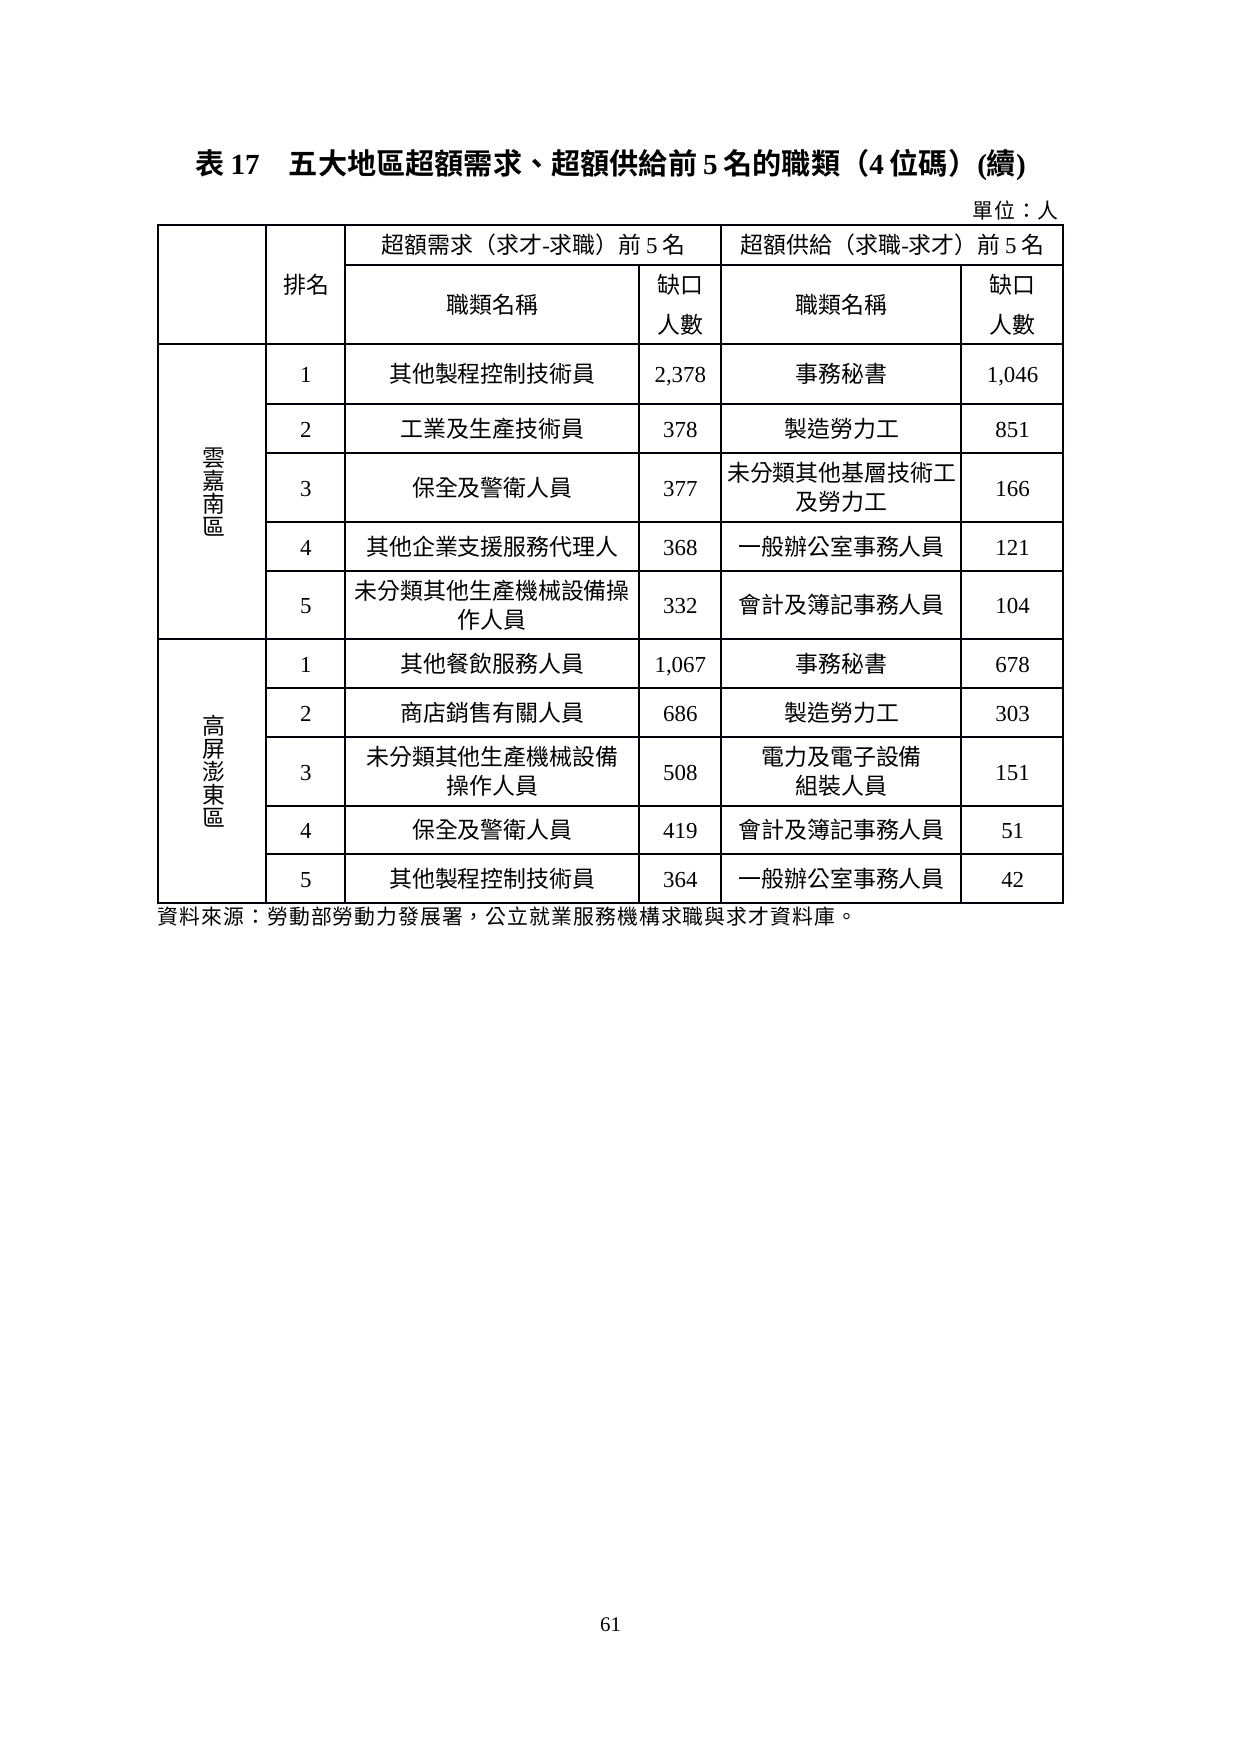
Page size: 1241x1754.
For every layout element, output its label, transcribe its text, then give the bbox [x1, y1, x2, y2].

table_cell 1,046 [962, 345, 1062, 403]
table_cell 其他餐飲服務人員 [346, 640, 638, 687]
table_cell 364 [640, 855, 720, 902]
table_cell 缺口 [962, 266, 1062, 303]
table_cell 其他製程控制技術員 [346, 855, 638, 902]
table_cell 104 [962, 572, 1062, 638]
text 資料來源：勞動部勞動力發展署，公立就業服務機構求職與求才資料庫。 [158, 904, 1033, 929]
table_cell 職類名稱 [722, 266, 960, 343]
table_cell 419 [640, 807, 720, 853]
table_cell 3 [267, 738, 344, 804]
table_cell 1 [267, 345, 344, 403]
table_cell 製造勞力工 [722, 405, 960, 452]
table_cell 保全及警衛人員 [346, 807, 638, 853]
table_cell 151 [962, 738, 1062, 804]
table_cell 377 [640, 454, 720, 521]
table_cell 事務秘書 [722, 640, 960, 687]
table_cell 42 [962, 855, 1062, 902]
table_cell 332 [640, 572, 720, 638]
table_cell 一般辦公室事務人員 [722, 523, 960, 569]
table_cell 一般辦公室事務人員 [722, 855, 960, 902]
table_cell 1 [267, 640, 344, 687]
table_cell 人數 [962, 304, 1062, 343]
table_cell 4 [267, 807, 344, 853]
table_cell 378 [640, 405, 720, 452]
table_cell 高屏澎東區 [159, 640, 265, 902]
table_cell 3 [267, 454, 344, 521]
text 單位：人 [187, 194, 1058, 224]
table_cell 1,067 [640, 640, 720, 687]
table_cell 166 [962, 454, 1062, 521]
table_cell 事務秘書 [722, 345, 960, 403]
table_cell 121 [962, 523, 1062, 569]
table_cell 686 [640, 689, 720, 736]
table_cell 2,378 [640, 345, 720, 403]
table_header 超額供給（求職-求才）前5名 [722, 226, 1062, 264]
table_cell 雲嘉南區 [159, 345, 265, 638]
table_header 排名 [267, 226, 344, 343]
table_cell 其他製程控制技術員 [346, 345, 638, 403]
table_cell 會計及簿記事務人員 [722, 572, 960, 638]
table_header [159, 226, 265, 343]
table_cell 5 [267, 855, 344, 902]
table_cell 其他企業支援服務代理人 [346, 523, 638, 569]
table_cell 人數 [640, 304, 720, 343]
table_cell 2 [267, 405, 344, 452]
table_cell 會計及簿記事務人員 [722, 807, 960, 853]
table_header 超額需求（求才-求職）前5名 [346, 226, 720, 264]
table_cell 未分類其他生產機械設備 操作人員 [346, 738, 638, 804]
text 表17 五大地區超額需求、超額供給前5名的職類（4位碼）(續) [187, 144, 1033, 182]
table_cell 電力及電子設備 組裝人員 [722, 738, 960, 804]
table_cell 508 [640, 738, 720, 804]
table_cell 保全及警衛人員 [346, 454, 638, 521]
table_cell 製造勞力工 [722, 689, 960, 736]
table_cell 工業及生產技術員 [346, 405, 638, 452]
table_cell 商店銷售有關人員 [346, 689, 638, 736]
table_cell 缺口 [640, 266, 720, 303]
table_cell 51 [962, 807, 1062, 853]
table_cell 2 [267, 689, 344, 736]
table_cell 678 [962, 640, 1062, 687]
table_cell 368 [640, 523, 720, 569]
table_cell 4 [267, 523, 344, 569]
table_cell 未分類其他基層技術工及勞力工 [722, 454, 960, 521]
table_cell 未分類其他生產機械設備操作人員 [346, 572, 638, 638]
table_cell 職類名稱 [346, 266, 638, 343]
table_cell 5 [267, 572, 344, 638]
table_cell 851 [962, 405, 1062, 452]
table_cell 303 [962, 689, 1062, 736]
